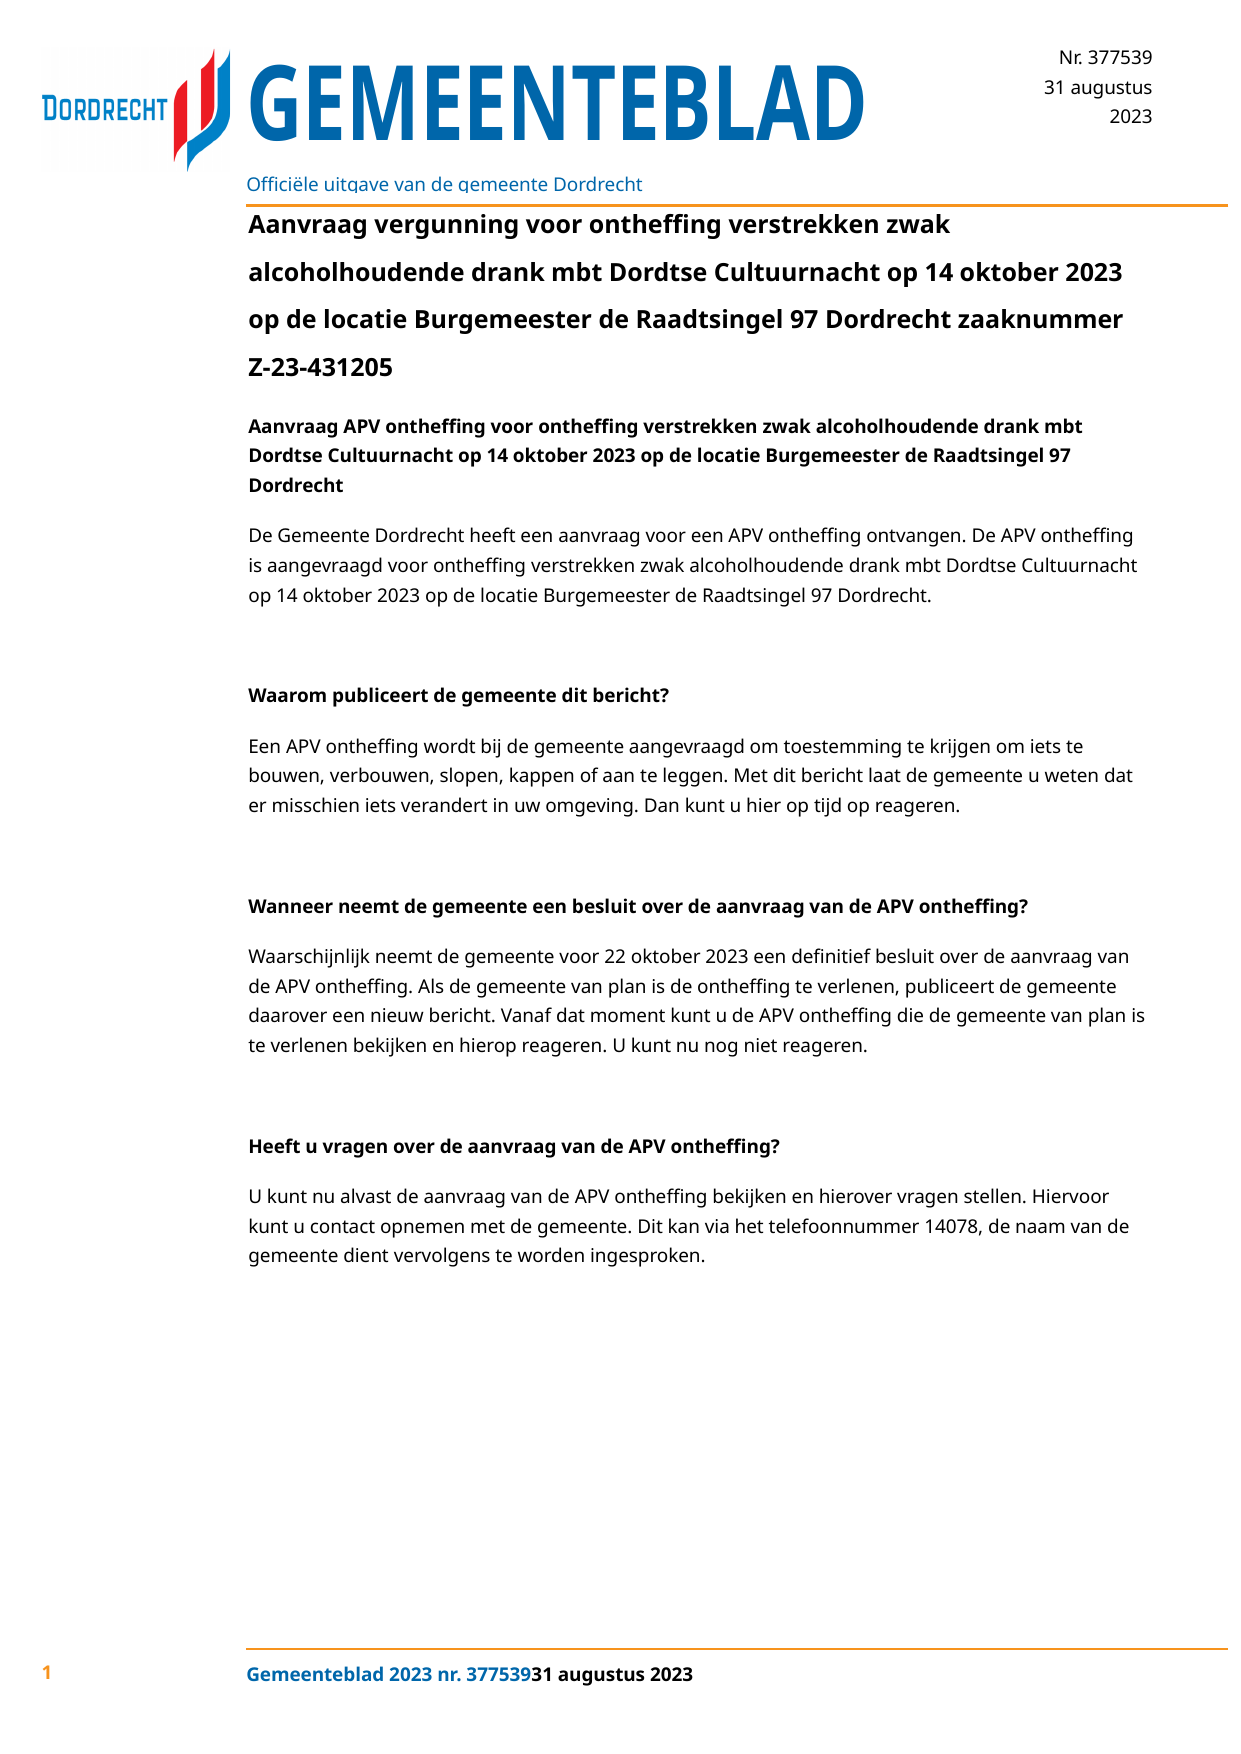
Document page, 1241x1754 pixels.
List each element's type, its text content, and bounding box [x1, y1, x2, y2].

text Aanvraag vergunning voor ontheffing verstrekken zwak alcoholhoudende drank mbt Dordtse Cultuurnacht op 14 oktober 2023 op de locatie Burgemeester de Raadtsingel 97 Dordrecht zaaknummer Z-23-431205 [248, 207, 1152, 384]
text Een APV ontheffing wordt bij de gemeente aangevraagd om toestemming te krijgen om iets te bouwen, verbouwen, slopen, kappen of aan te leggen. Met dit bericht laat de gemeente u weten dat er misschien iets verandert in uw omgeving. Dan kunt u hier op tijd op reageren. [248, 733, 1152, 818]
picture [41, 47, 231, 172]
text De Gemeente Dordrecht heeft een aanvraag voor een APV ontheffing ontvangen. De APV ontheffing is aangevraagd voor ontheffing verstrekken zwak alcoholhoudende drank mbt Dordtse Cultuurnacht op 14 oktober 2023 op de locatie Burgemeester de Raadtsingel 97 Dordrecht. [248, 523, 1152, 608]
text Heeft u vragen over de aanvraag van de APV ontheffing? [248, 1133, 1152, 1159]
text U kunt nu alvast de aanvraag van de APV ontheffing bekijken en hierover vragen stellen. Hiervoor kunt u contact opnemen met de gemeente. Dit kan via het telefoonnummer 14078, de naam van de gemeente dient vervolgens te worden ingesproken. [248, 1183, 1152, 1268]
text Waarschijnlijk neemt de gemeente voor 22 oktober 2023 een definitief besluit over de aanvraag van de APV ontheffing. Als de gemeente van plan is de ontheffing te verlenen, publiceert de gemeente daarover een nieuw bericht. Vanaf dat moment kunt u de APV ontheffing die de gemeente van plan is te verlenen bekijken en hierop reageren. U kunt nu nog niet reageren. [248, 943, 1152, 1058]
text Waarom publiceert de gemeente dit bericht? [248, 683, 1152, 708]
text Wanneer neemt de gemeente een besluit over de aanvraag van de APV ontheffing? [248, 893, 1152, 919]
text Aanvraag APV ontheffing voor ontheffing verstrekken zwak alcoholhoudende drank mbt Dordtse Cultuurnacht op 14 oktober 2023 op de locatie Burgemeester de Raadtsingel 97 Dordrecht [248, 413, 1152, 498]
